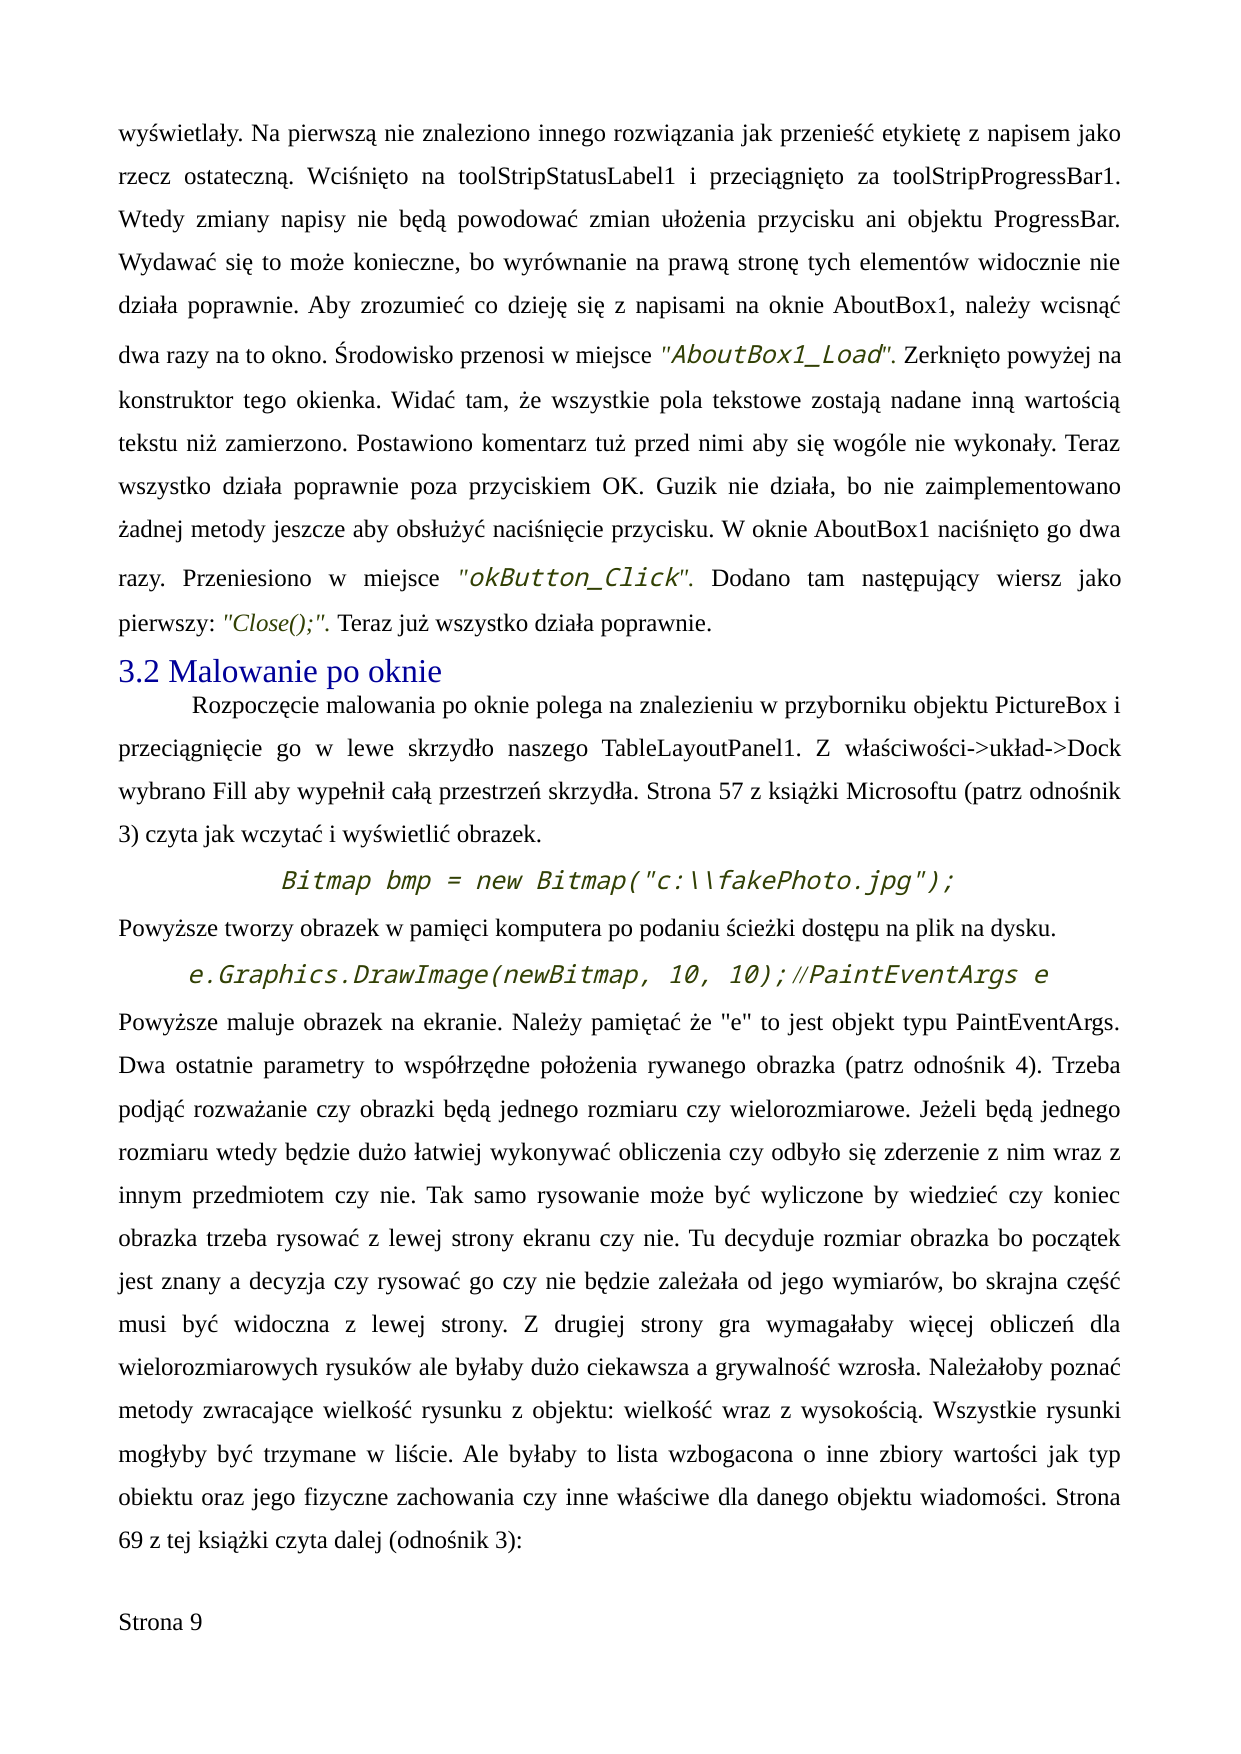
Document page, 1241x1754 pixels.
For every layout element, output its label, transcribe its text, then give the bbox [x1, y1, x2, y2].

text e.Graphics.DrawImage(newBitmap, 10, 10); //PaintEventArgs e [118, 956, 1122, 991]
text 3.2 Malowanie po oknie [118, 651, 1122, 690]
text Powyższe maluje obrazek na ekranie. Należy pamiętać że "e" to jest objekt typu PaintEventArgs. Dwa ostatnie parametry to współrzędne położenia rywanego obrazka (patrz odnośnik 4). Trzeba podjąć rozważanie czy obrazki będą jednego rozmiaru czy wielorozmiarowe. Jeżeli będą jednego rozmiaru wtedy będzie dużo łatwiej wykonywać obliczenia czy odbyło się zderzenie z nim wraz z innym przedmiotem czy nie. Tak samo rysowanie może być wyliczone by wiedzieć czy koniec obrazka trzeba rysować z lewej strony ekranu czy nie. Tu decyduje rozmiar obrazka bo początek jest znany a decyzja czy rysować go czy nie będzie zależała od jego wymiarów, bo skrajna część musi być widoczna z lewej strony. Z drugiej strony gra wymagałaby więcej obliczeń dla wielorozmiarowych rysuków ale byłaby dużo ciekawsza a grywalność wzrosła. Należałoby poznać metody zwracające wielkość rysunku z objektu: wielkość wraz z wysokością. Wszystkie rysunki mogłyby być trzymane w liście. Ale byłaby to lista wzbogacona o inne zbiory wartości jak typ obiektu oraz jego fizyczne zachowania czy inne właściwe dla danego objektu wiadomości. Strona 69 z tej książki czyta dalej (odnośnik 3): [118, 1007, 1122, 1554]
text Bitmap bmp = new Bitmap("c:\\fakePhoto.jpg"); [118, 862, 1122, 896]
text wyświetlały. Na pierwszą nie znaleziono innego rozwiązania jak przenieść etykietę z napisem jako rzecz ostateczną. Wciśnięto na toolStripStatusLabel1 i przeciągnięto za toolStripProgressBar1. Wtedy zmiany napisy nie będą powodować zmian ułożenia przycisku ani objektu ProgressBar. Wydawać się to może konieczne, bo wyrównanie na prawą stronę tych elementów widocznie nie działa poprawnie. Aby zrozumieć co dzieję się z napisami na oknie AboutBox1, należy wcisnąć dwa razy na to okno. Środowisko przenosi w miejsce "AboutBox1_Load". Zerknięto powyżej na konstruktor tego okienka. Widać tam, że wszystkie pola tekstowe zostają nadane inną wartością tekstu niż zamierzono. Postawiono komentarz tuż przed nimi aby się wogóle nie wykonały. Teraz wszystko działa poprawnie poza przyciskiem OK. Guzik nie działa, bo nie zaimplementowano żadnej metody jeszcze aby obsłużyć naciśnięcie przycisku. W oknie AboutBox1 naciśnięto go dwa razy. Przeniesiono w miejsce "okButton_Click". Dodano tam następujący wiersz jako pierwszy: "Close();". Teraz już wszystko działa poprawnie. [118, 118, 1122, 637]
text Powyższe tworzy obrazek w pamięci komputera po podaniu ścieżki dostępu na plik na dysku. [118, 913, 1122, 942]
text Rozpoczęcie malowania po oknie polega na znalezieniu w przyborniku objektu PictureBox i przeciągnięcie go w lewe skrzydło naszego TableLayoutPanel1. Z właściwości->układ->Dock wybrano Fill aby wypełnił całą przestrzeń skrzydła. Strona 57 z książki Microsoftu (patrz odnośnik 3) czyta jak wczytać i wyświetlić obrazek. [118, 690, 1122, 848]
